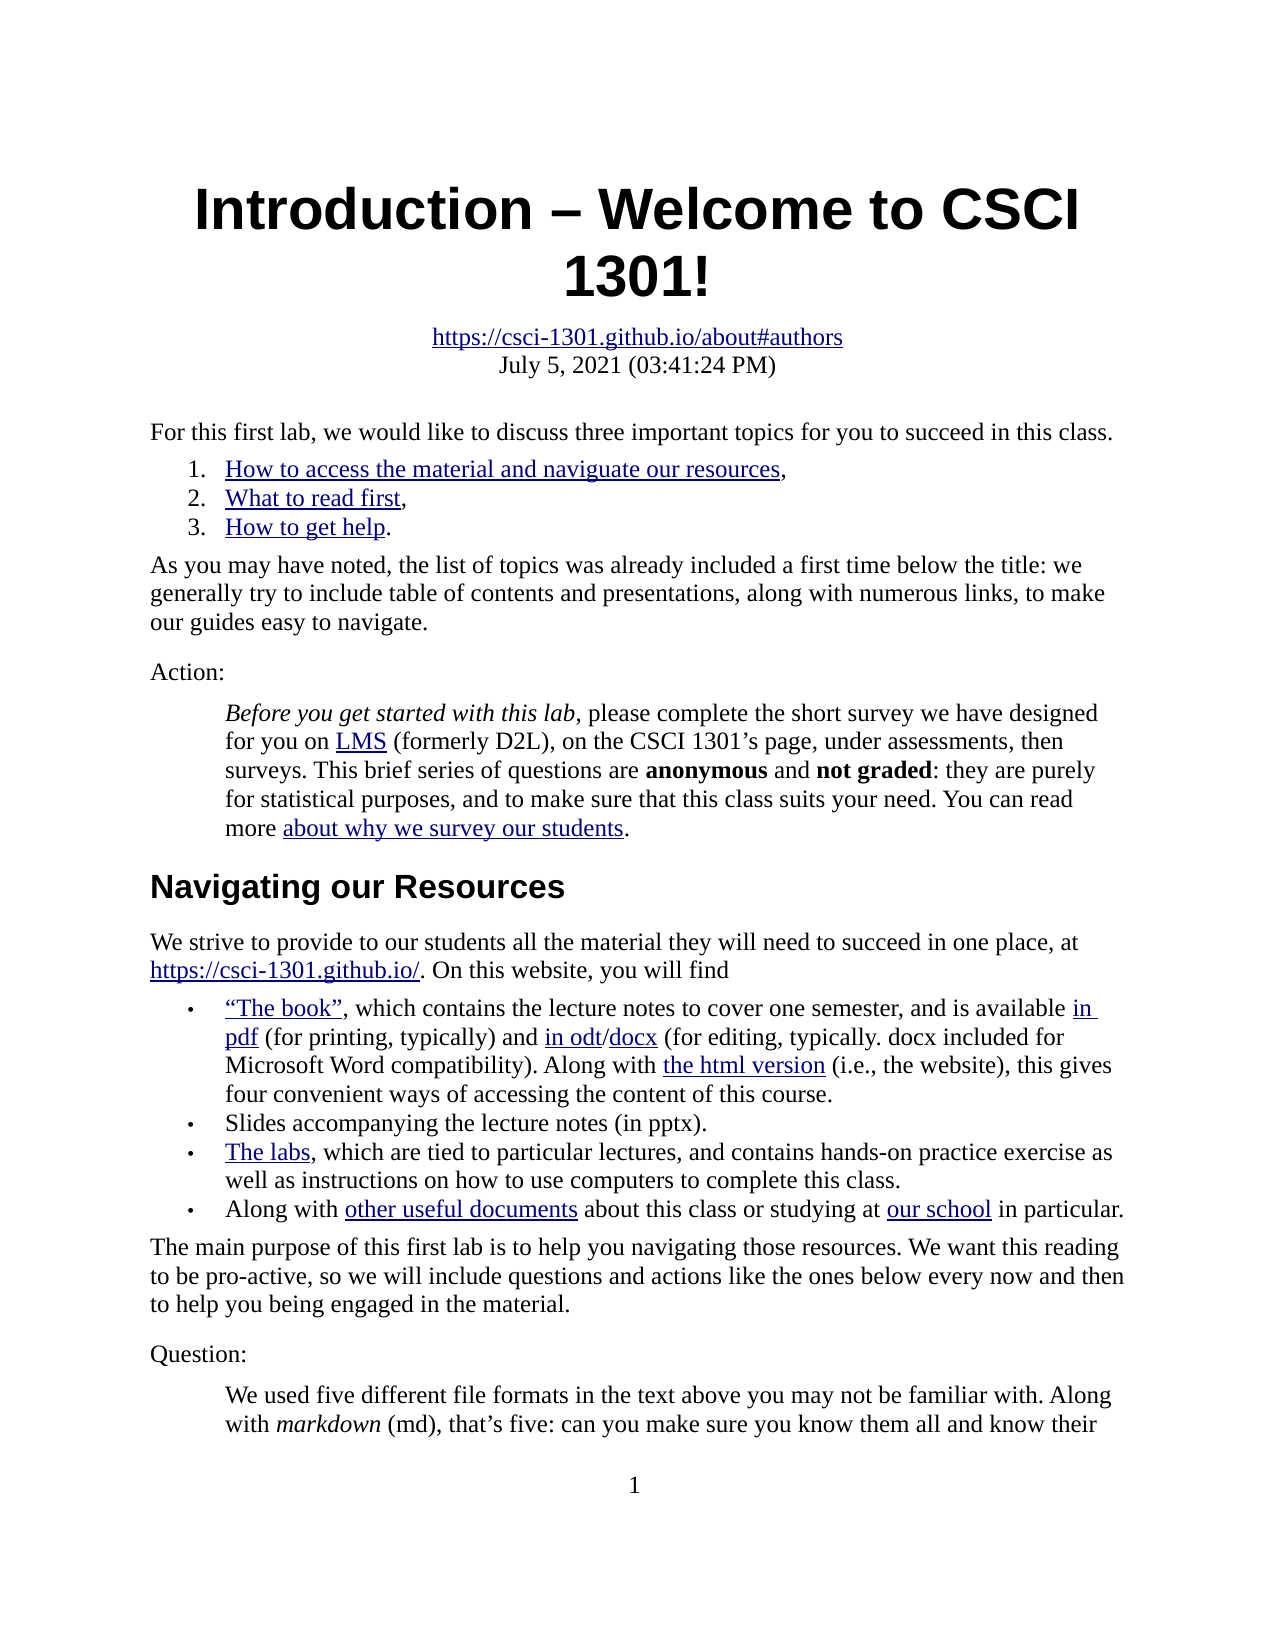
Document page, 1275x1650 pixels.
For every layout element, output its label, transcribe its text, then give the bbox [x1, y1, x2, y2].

list How to get help. [187, 512, 1125, 541]
text For this first lab, we would like to discuss three important topics for you to succeed in this class. [150, 417, 1125, 446]
text Before you get started with this lab, please complete the short survey we have designed for you on LMS (formerly D2L), on the CSCI 1301’s page, under assessments, then surveys. This brief series of questions are anonymous and not graded: they are purely for statistical purposes, and to make sure that this class suits your need. You can read more about why we survey our students. [225, 698, 1125, 841]
text The main purpose of this first lab is to help you navigating those resources. We want this reading to be pro-active, so we will include questions and actions like the ones below every now and then to help you being engaged in the material. [150, 1232, 1125, 1318]
text https://csci-1301.github.io/about#authors [150, 322, 1125, 350]
list “The book”, which contains the lecture notes to cover one semester, and is available in pdf (for printing, typically) and in odt/docx (for editing, typically. docx included for Microsoft Word compatibility). Along with the html version (i.e., the website), this gives four convenient ways of accessing the content of this course. [187, 993, 1125, 1108]
title Introduction – Welcome to CSCI 1301! [150, 175, 1125, 309]
list What to read first, [187, 483, 1125, 512]
text We strive to provide to our students all the material they will need to succeed in one place, at https://csci-1301.github.io/. On this website, you will find [150, 927, 1125, 984]
text Question: [150, 1339, 1125, 1368]
text As you may have noted, the list of topics was already included a first time below the title: we generally try to include table of contents and presentations, along with numerous links, to make our guides easy to navigate. [150, 550, 1125, 636]
text July 5, 2021 (03:41:24 PM) [150, 350, 1125, 379]
list Slides accompanying the lecture notes (in pptx). [187, 1108, 1125, 1137]
list The labs, which are tied to particular lectures, and contains hands-on practice exercise as well as instructions on how to use computers to complete this class. [187, 1137, 1125, 1194]
subtitle Navigating our Resources [150, 866, 1125, 905]
text Action: [150, 657, 1125, 686]
list How to access the material and naviguate our resources, [187, 454, 1125, 483]
text We used five different file formats in the text above you may not be familiar with. Along with markdown (md), that’s five: can you make sure you know them all and know their [225, 1380, 1125, 1437]
list Along with other useful documents about this class or studying at our school in particular. [187, 1194, 1125, 1223]
